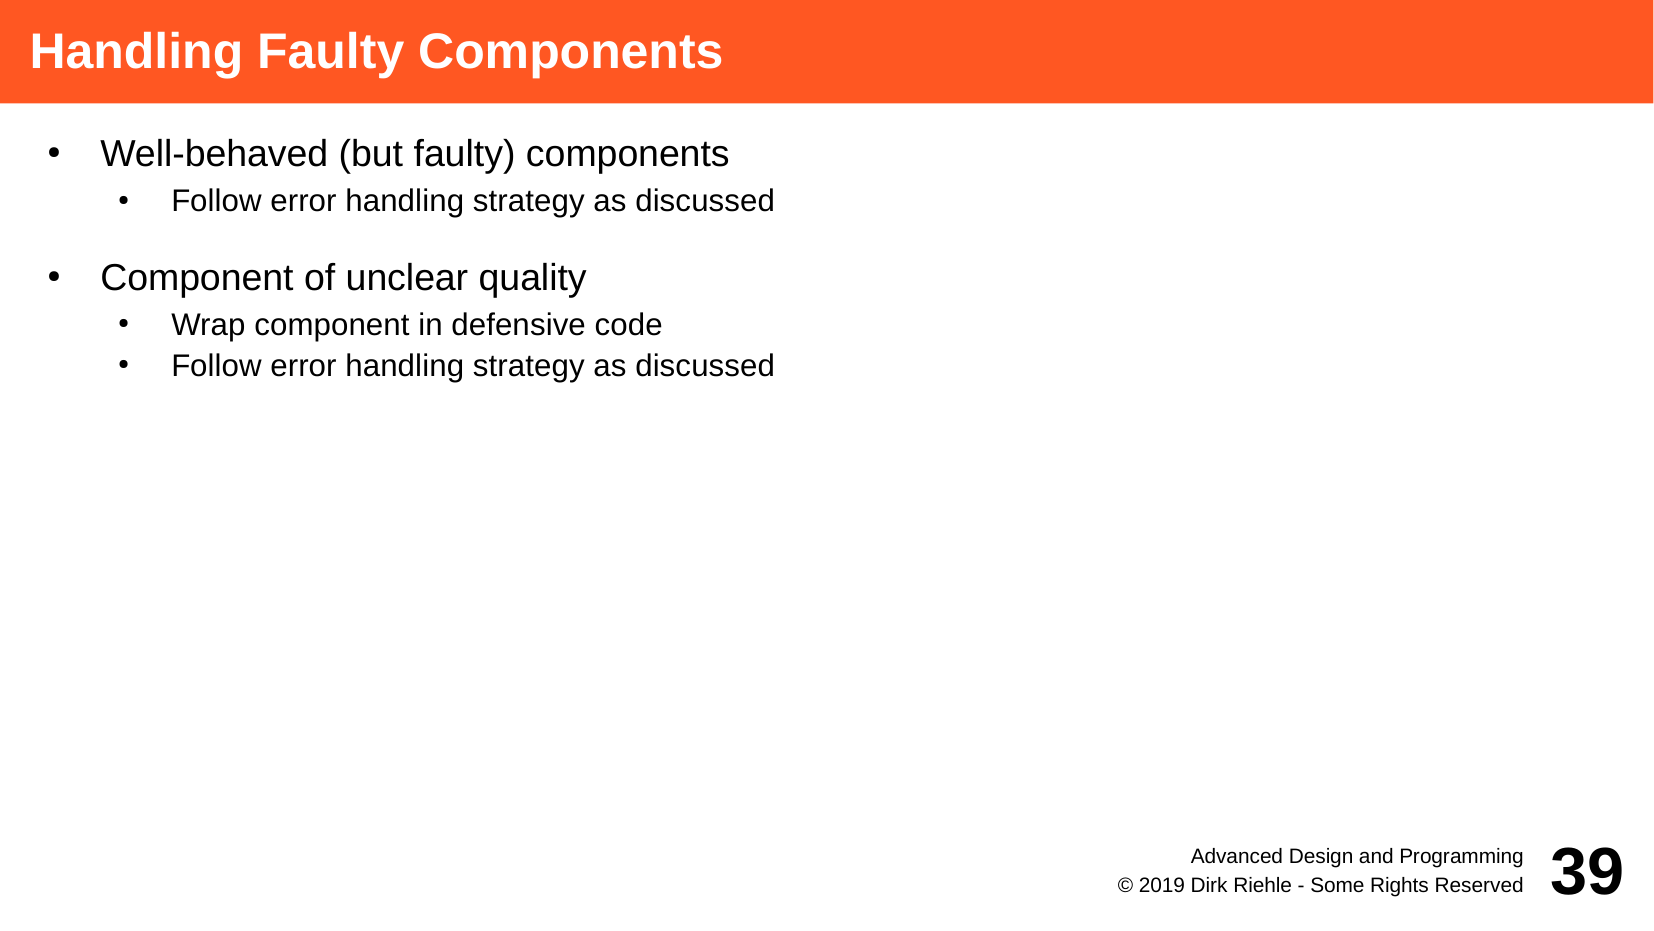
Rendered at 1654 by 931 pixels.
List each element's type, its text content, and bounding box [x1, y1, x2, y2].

title Handling Faulty Components [0, 0, 1654, 104]
list Well-behaved (but faulty) components Follow error handling strategy as discussed Component of unclear quality Wrap component in defensive code Follow error handling strategy as discussed [29, 132, 1625, 813]
